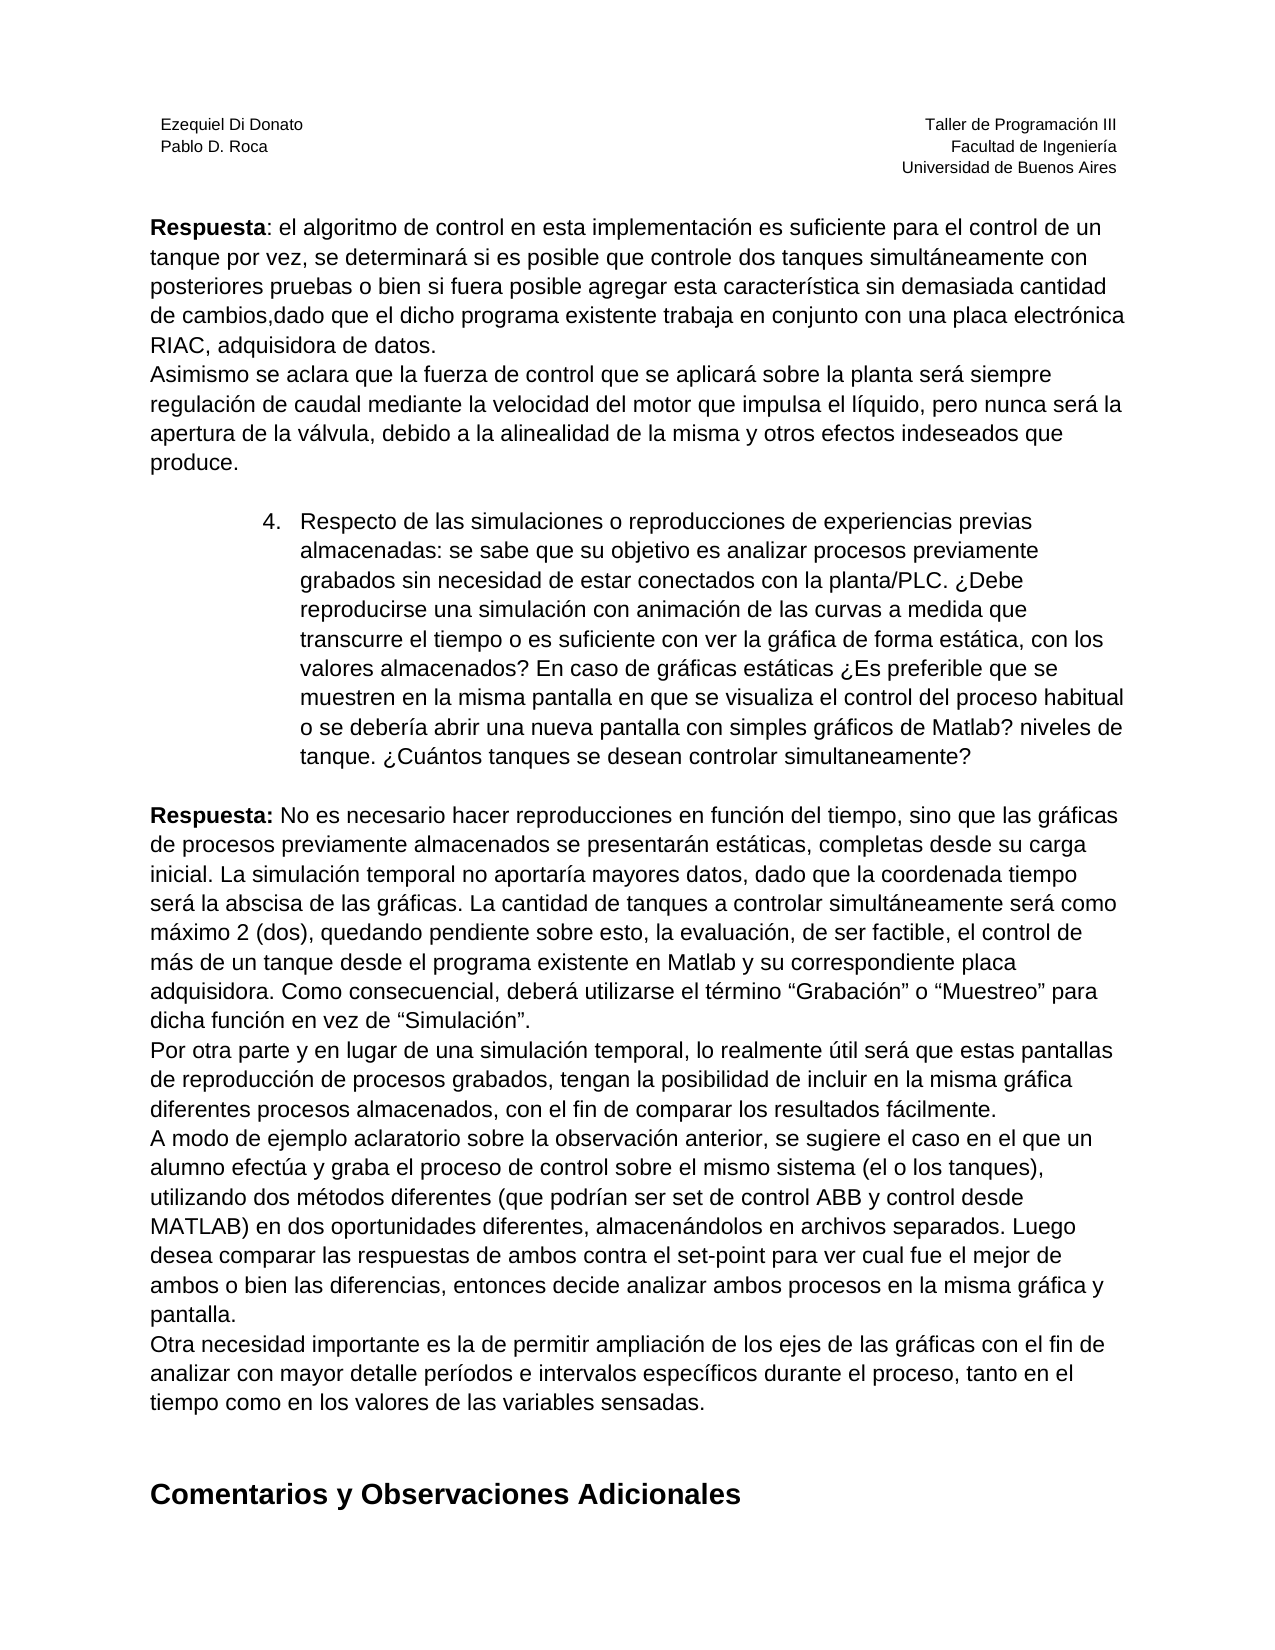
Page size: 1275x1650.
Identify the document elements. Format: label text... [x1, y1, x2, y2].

subtitle Comentarios y Observaciones Adicionales [150, 1478, 1125, 1511]
list Respecto de las simulaciones o reproducciones de experiencias previas almacenadas: se sabe que su objetivo es analizar procesos previamente grabados sin necesidad de estar conectados con la planta/PLC. ¿Debe reproducirse una simulación con animación de las curvas a medida que transcurre el tiempo o es suficiente con ver la gráfica de forma estática, con los valores almacenados? En caso de gráficas estáticas ¿Es preferible que se muestren en la misma pantalla en que se visualiza el control del proceso habitual o se debería abrir una nueva pantalla con simples gráficos de Matlab? niveles de tanque. ¿Cuántos tanques se desean controlar simultaneamente? [262, 509, 1125, 769]
text Otra necesidad importante es la de permitir ampliación de los ejes de las gráficas con el fin de analizar con mayor detalle períodos e intervalos específicos durante el proceso, tanto en el tiempo como en los valores de las variables sensadas. [150, 1331, 1125, 1416]
text Respuesta: el algoritmo de control en esta implementación es suficiente para el control de un tanque por vez, se determinará si es posible que controle dos tanques simultáneamente con posteriores pruebas o bien si fuera posible agregar esta característica sin demasiada cantidad de cambios,dado que el dicho programa existente trabaja en conjunto con una placa electrónica RIAC, adquisidora de datos. [150, 215, 1125, 358]
text Respuesta: No es necesario hacer reproducciones en función del tiempo, sino que las gráficas de procesos previamente almacenados se presentarán estáticas, completas desde su carga inicial. La simulación temporal no aportaría mayores datos, dado que la coordenada tiempo será la abscisa de las gráficas. La cantidad de tanques a controlar simultáneamente será como máximo 2 (dos), quedando pendiente sobre esto, la evaluación, de ser factible, el control de más de un tanque desde el programa existente en Matlab y su correspondiente placa adquisidora. Como consecuencial, deberá utilizarse el término “Grabación” o “Muestreo” para dicha función en vez de “Simulación”. [150, 803, 1125, 1034]
text Asimismo se aclara que la fuerza de control que se aplicará sobre la planta será siempre regulación de caudal mediante la velocidad del motor que impulsa el líquido, pero nunca será la apertura de la válvula, debido a la alinealidad de la misma y otros efectos indeseados que produce. [150, 362, 1125, 476]
text Por otra parte y en lugar de una simulación temporal, lo realmente útil será que estas pantallas de reproducción de procesos grabados, tengan la posibilidad de incluir en la misma gráfica diferentes procesos almacenados, con el fin de comparar los resultados fácilmente. [150, 1038, 1125, 1122]
text A modo de ejemplo aclaratorio sobre la observación anterior, se sugiere el caso en el que un alumno efectúa y graba el proceso de control sobre el mismo sistema (el o los tanques), utilizando dos métodos diferentes (que podrían ser set de control ABB y control desde MATLAB) en dos oportunidades diferentes, almacenándolos en archivos separados. Luego desea comparar las respuestas de ambos contra el set-point para ver cual fue el mejor de ambos o bien las diferencias, entonces decide analizar ambos procesos en la misma gráfica y pantalla. [150, 1126, 1125, 1328]
